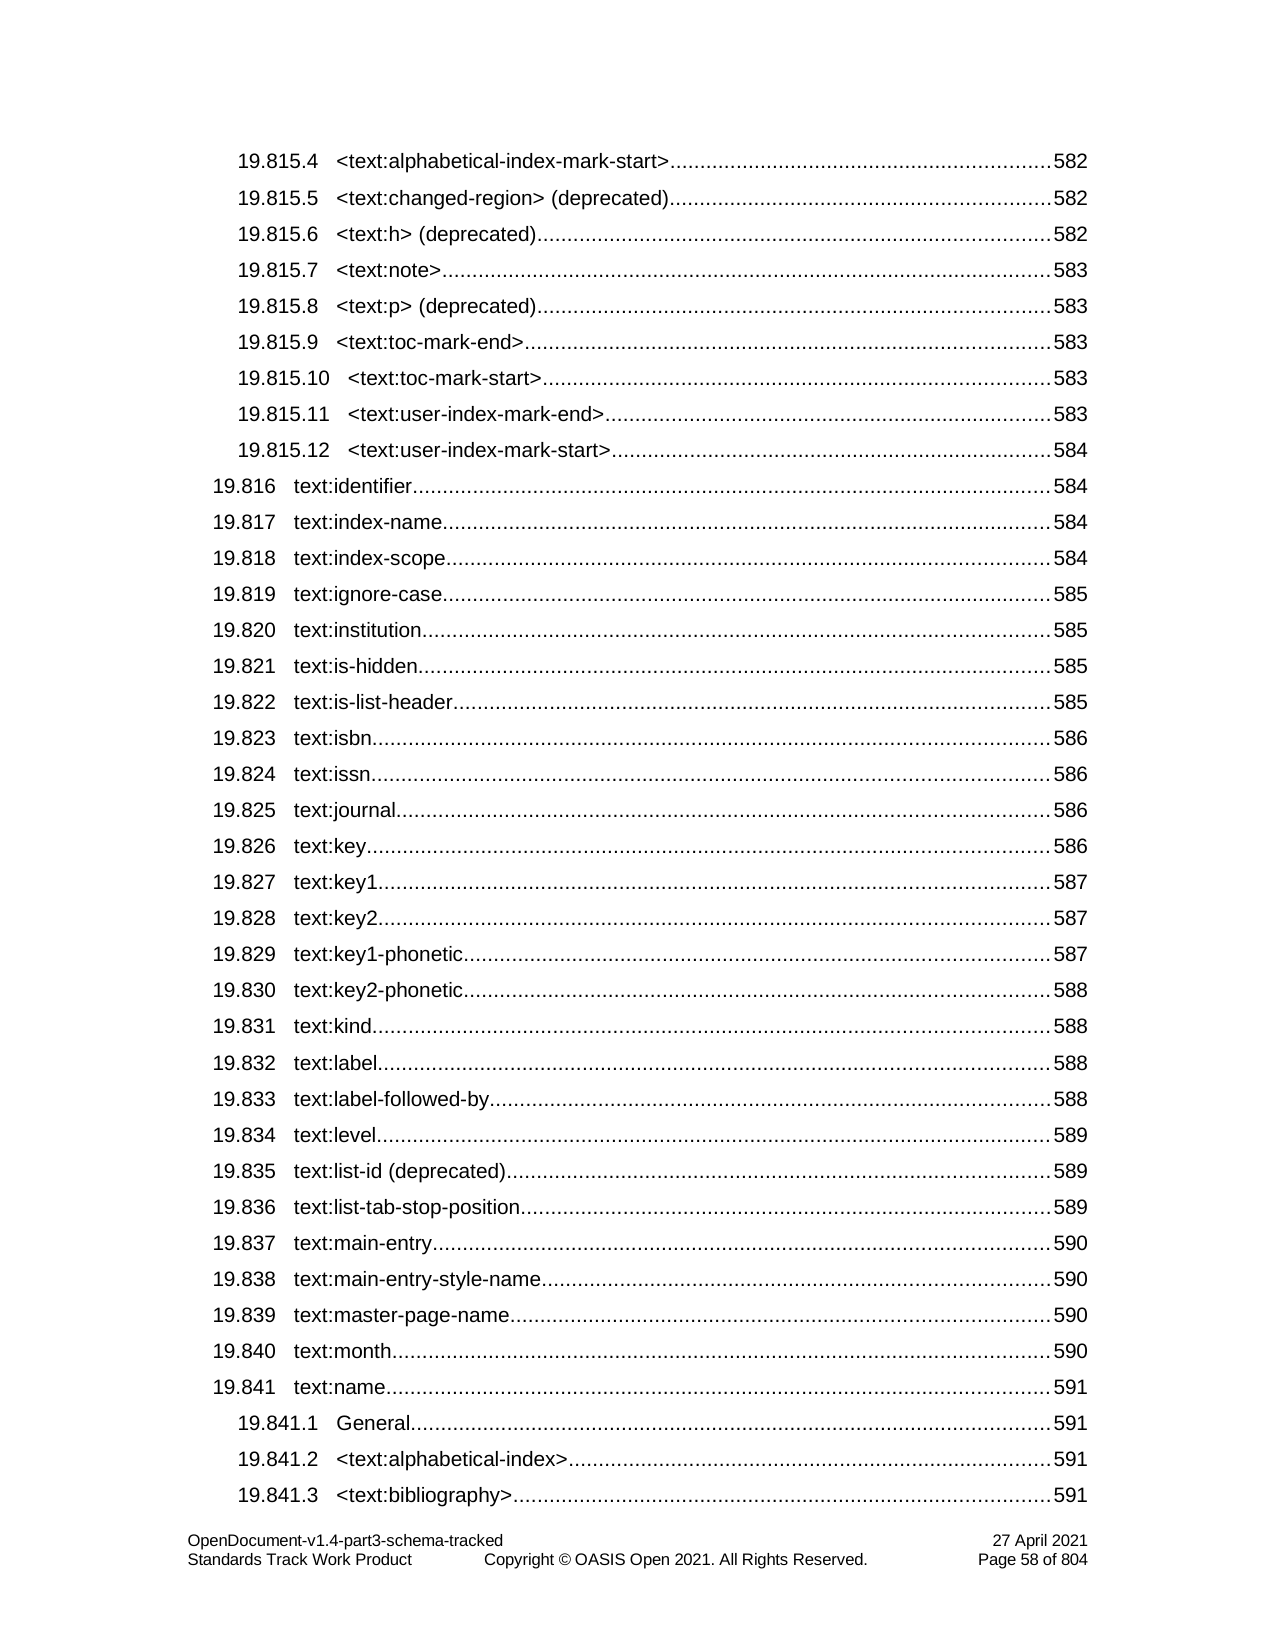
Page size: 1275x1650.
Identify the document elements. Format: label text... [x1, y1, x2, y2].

text 19.826 text:key 586 [212, 835, 1088, 858]
text 19.831 text:kind 588 [212, 1015, 1088, 1038]
text 19.815.4 <text:alphabetical-index-mark-start> 582 [237, 150, 1088, 173]
text 19.815.8 <text:p> (deprecated) 583 [237, 294, 1088, 318]
text 19.836 text:list-tab-stop-position 589 [212, 1195, 1088, 1219]
text 19.830 text:key2-phonetic 588 [212, 979, 1088, 1002]
text 19.838 text:main-entry-style-name 590 [212, 1267, 1088, 1291]
text 19.815.12 <text:user-index-mark-start> 584 [237, 438, 1088, 462]
text 19.840 text:month 590 [212, 1339, 1088, 1363]
text 19.815.5 <text:changed-region> (deprecated) 582 [237, 186, 1088, 209]
text 19.827 text:key1 587 [212, 871, 1088, 894]
text 19.832 text:label 588 [212, 1051, 1088, 1074]
text 19.815.7 <text:note> 583 [237, 258, 1088, 282]
text 19.837 text:main-entry 590 [212, 1231, 1088, 1255]
text 19.815.9 <text:toc-mark-end> 583 [237, 330, 1088, 354]
text 19.815.10 <text:toc-mark-start> 583 [237, 366, 1088, 390]
text 19.828 text:key2 587 [212, 907, 1088, 930]
text 19.822 text:is-list-header 585 [212, 691, 1088, 714]
text 19.839 text:master-page-name 590 [212, 1303, 1088, 1327]
text 19.841.3 <text:bibliography> 591 [237, 1483, 1088, 1507]
text 19.819 text:ignore-case 585 [212, 582, 1088, 606]
text 19.818 text:index-scope 584 [212, 546, 1088, 570]
text 19.815.6 <text:h> (deprecated) 582 [237, 222, 1088, 246]
text 19.820 text:institution 585 [212, 618, 1088, 642]
text 19.816 text:identifier 584 [212, 474, 1088, 498]
text 19.825 text:journal 586 [212, 799, 1088, 822]
text 19.841 text:name 591 [212, 1375, 1088, 1399]
text 19.823 text:isbn 586 [212, 727, 1088, 750]
text 19.841.1 General 591 [237, 1411, 1088, 1435]
text 19.824 text:issn 586 [212, 763, 1088, 786]
text 19.833 text:label-followed-by 588 [212, 1087, 1088, 1111]
text 19.815.11 <text:user-index-mark-end> 583 [237, 402, 1088, 426]
text 19.841.2 <text:alphabetical-index> 591 [237, 1447, 1088, 1471]
text 19.821 text:is-hidden 585 [212, 654, 1088, 678]
text 19.834 text:level 589 [212, 1123, 1088, 1147]
text 19.829 text:key1-phonetic 587 [212, 943, 1088, 966]
text 19.835 text:list-id (deprecated) 589 [212, 1159, 1088, 1183]
text 19.817 text:index-name 584 [212, 510, 1088, 534]
